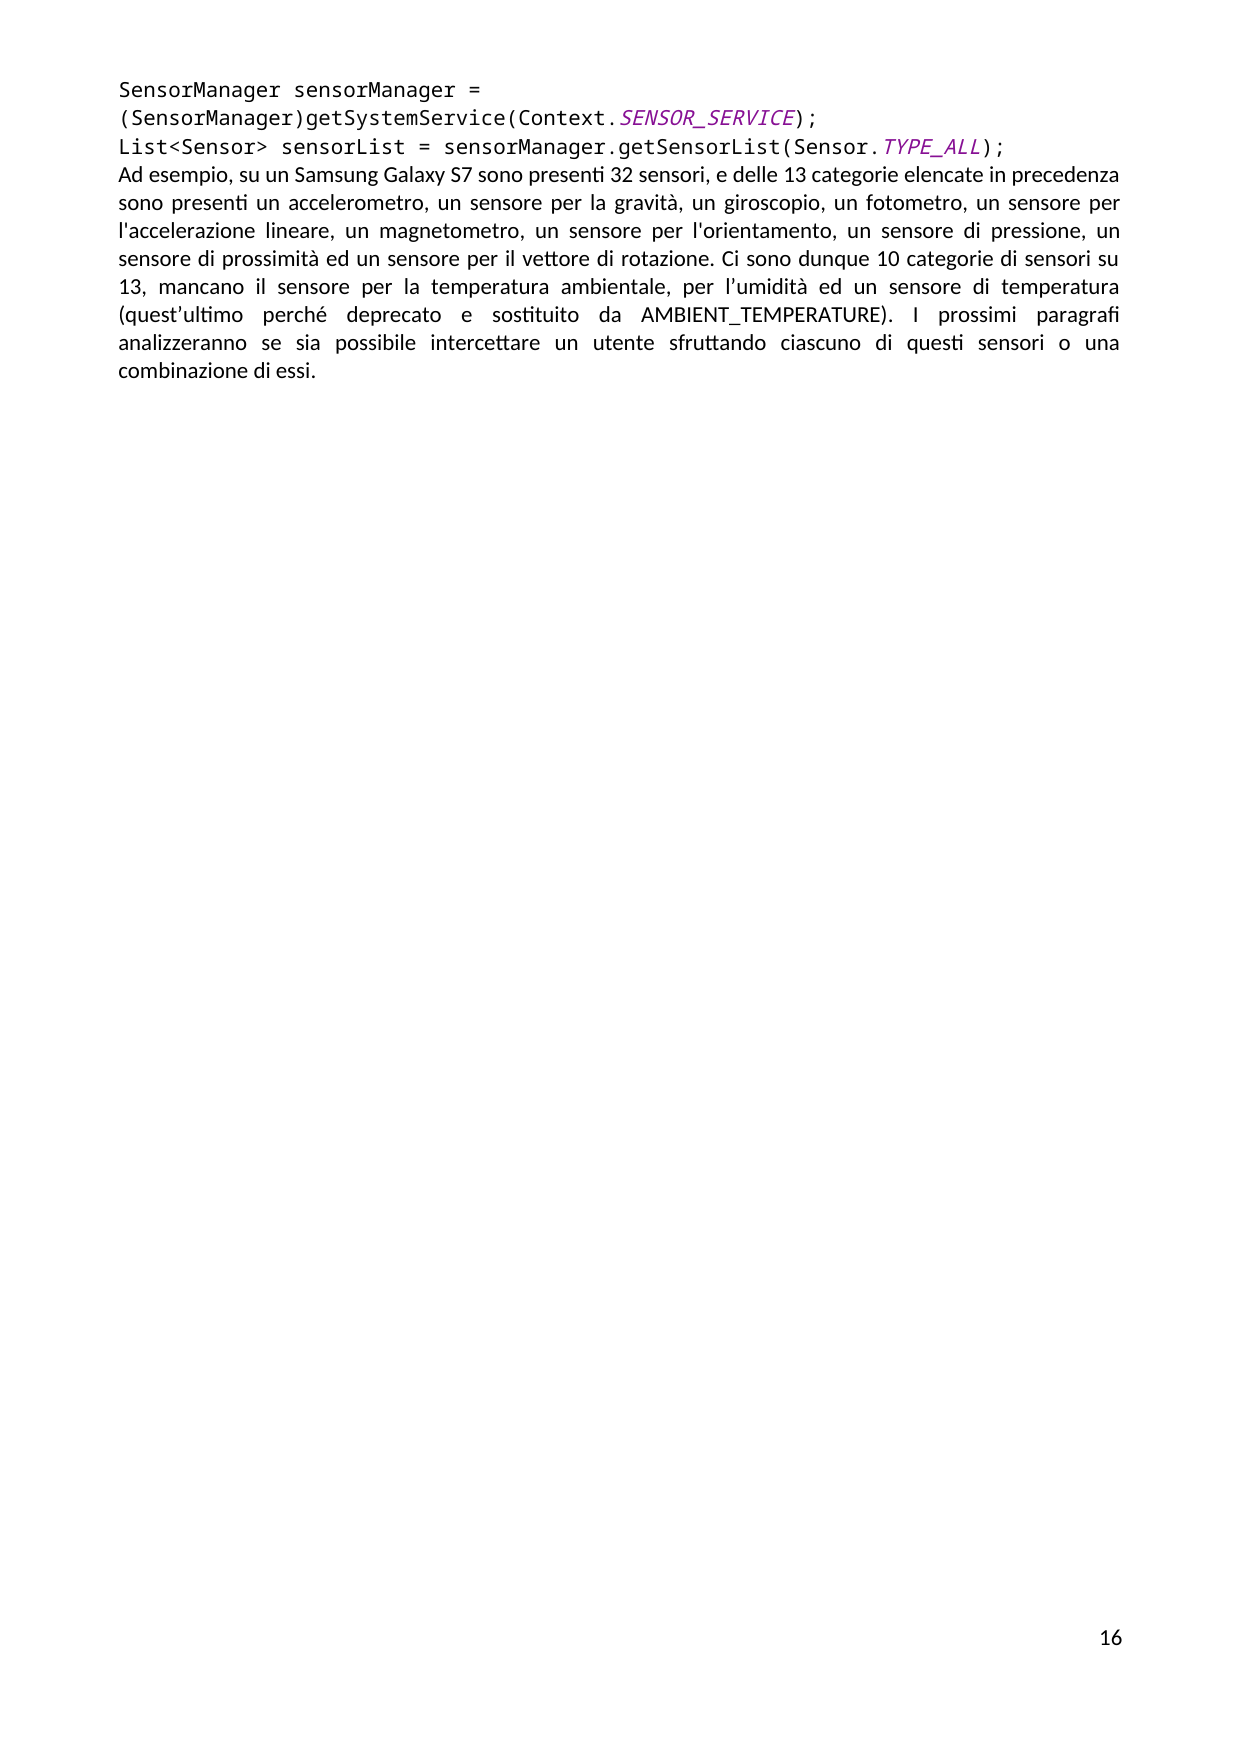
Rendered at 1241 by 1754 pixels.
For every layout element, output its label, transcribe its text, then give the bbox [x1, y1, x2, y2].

text SensorManager sensorManager = (SensorManager)getSystemService(Context.SENSOR_SERVICE); List<Sensor> sensorList = sensorManager.getSensorList(Sensor.TYPE_ALL); [118, 75, 1122, 160]
text Ad esempio, su un Samsung Galaxy S7 sono presenti 32 sensori, e delle 13 categorie elencate in precedenza sono presenti un accelerometro, un sensore per la gravità, un giroscopio, un fotometro, un sensore per l'accelerazione lineare, un magnetometro, un sensore per l'orientamento, un sensore di pressione, un sensore di prossimità ed un sensore per il vettore di rotazione. Ci sono dunque 10 categorie di sensori su 13, mancano il sensore per la temperatura ambientale, per l’umidità ed un sensore di temperatura (quest’ultimo perché deprecato e sostituito da AMBIENT_TEMPERATURE). I prossimi paragrafi analizzeranno se sia possibile intercettare un utente sfruttando ciascuno di questi sensori o una combinazione di essi. [118, 160, 1122, 384]
